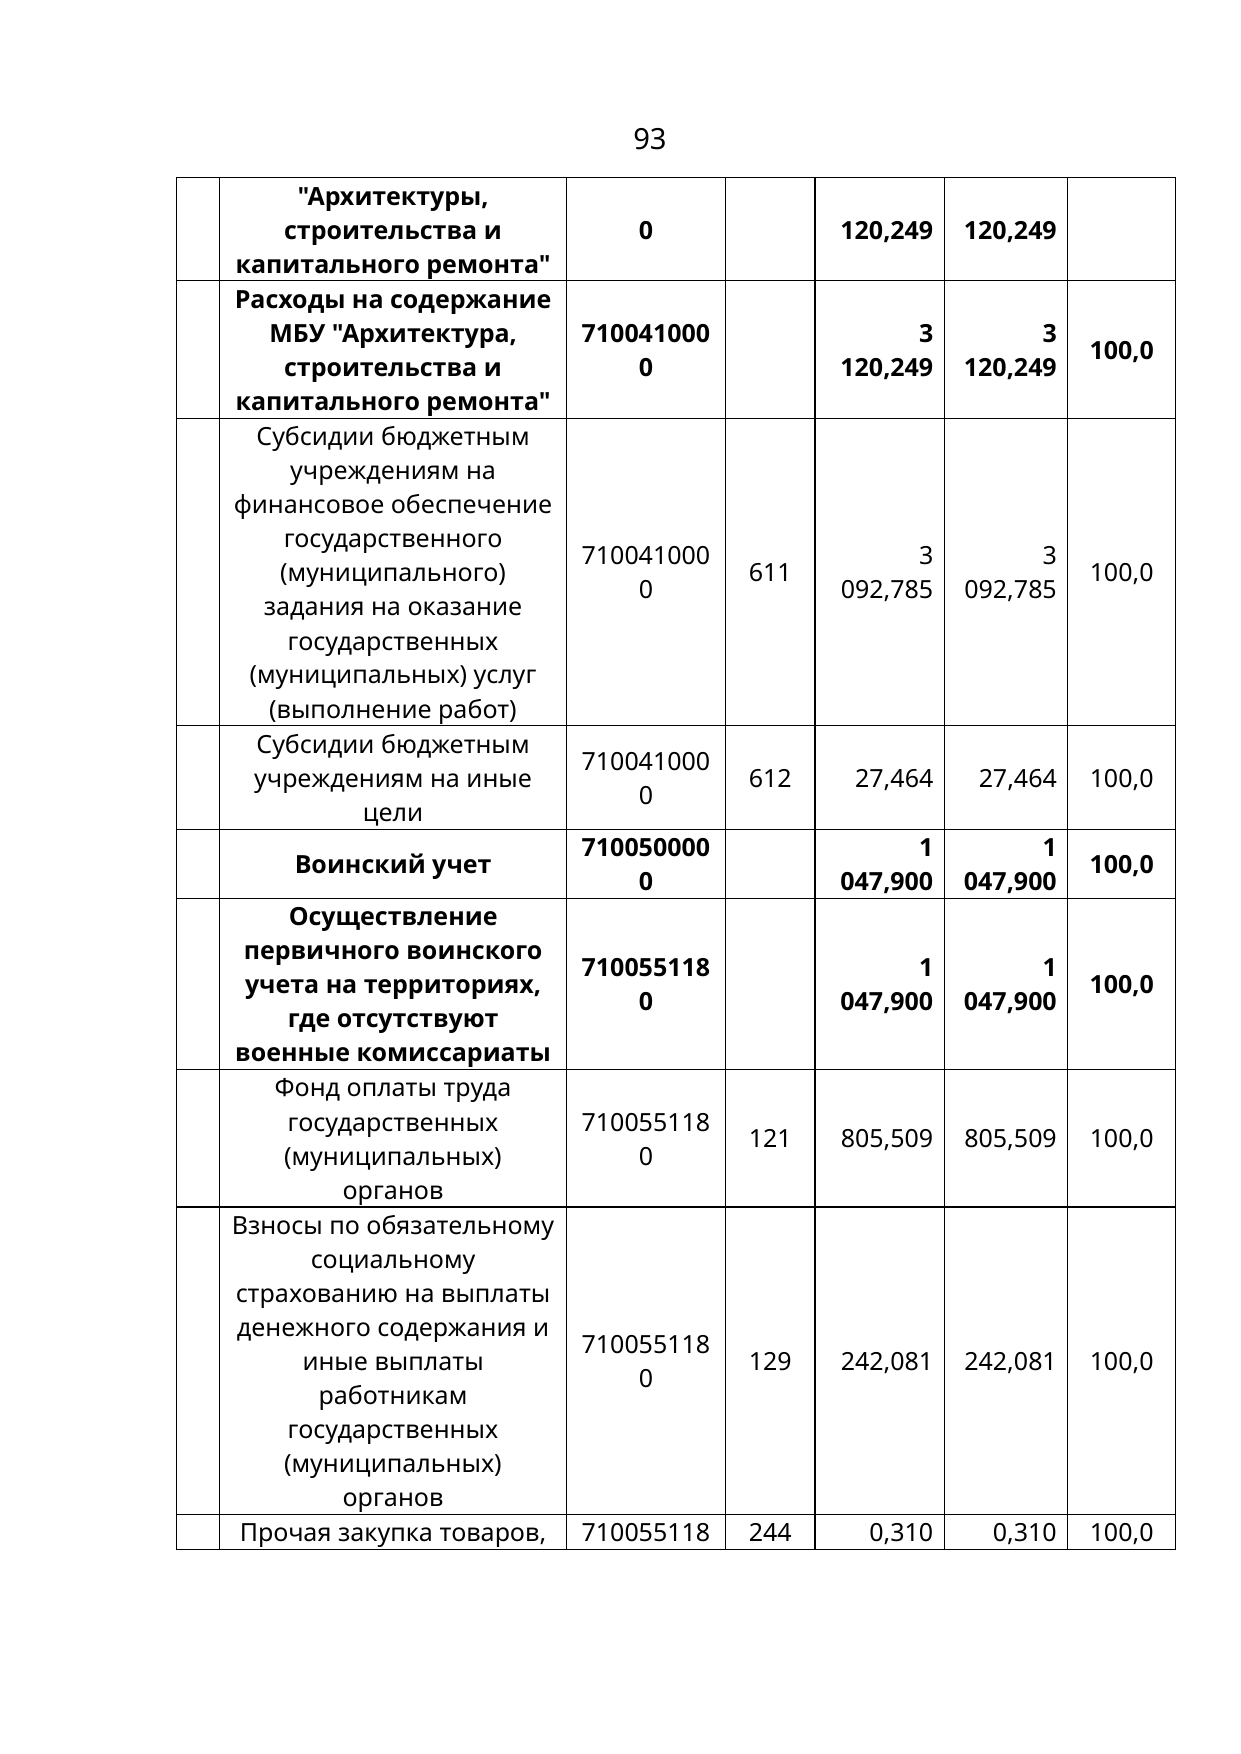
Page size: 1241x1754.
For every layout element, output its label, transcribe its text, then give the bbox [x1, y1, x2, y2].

table_cell 100,0 [1068, 899, 1175, 1069]
table_cell 121 [726, 1070, 814, 1206]
table_cell 0,310 [816, 1515, 944, 1549]
table_cell 7100410000 [567, 281, 725, 418]
table_cell 129 [726, 1208, 814, 1514]
table_cell 3 120,249 [816, 281, 944, 418]
table_cell 100,0 [1068, 281, 1175, 418]
table_cell Субсидии бюджетным учреждениям на финансовое обеспечение государственного (муниципального) задания на оказание государственных (муниципальных) услуг (выполнение работ) [220, 419, 566, 725]
table_cell 7100500000 [567, 830, 725, 898]
table_cell 1 047,900 [945, 830, 1067, 898]
table_cell [726, 178, 814, 280]
table_cell 27,464 [816, 726, 944, 828]
table_cell [177, 1515, 219, 1549]
table_cell 27,464 [945, 726, 1067, 828]
table_cell 612 [726, 726, 814, 828]
table_cell 100,0 [1068, 1070, 1175, 1206]
table_cell 1 047,900 [816, 899, 944, 1069]
table_cell 100,0 [1068, 1515, 1175, 1549]
table_cell 242,081 [945, 1208, 1067, 1514]
table_cell [177, 1208, 219, 1514]
table_cell 0,310 [945, 1515, 1067, 1549]
table_cell 7100410000 [567, 419, 725, 725]
table_cell 805,509 [945, 1070, 1067, 1206]
table_cell Прочая закупка товаров, [220, 1515, 566, 1549]
table_cell 7100551180 [567, 1208, 725, 1514]
table_cell Воинский учет [220, 830, 566, 898]
table_cell [177, 1070, 219, 1206]
table_cell 242,081 [816, 1208, 944, 1514]
table_cell "Архитектуры, строительства и капитального ремонта" [220, 178, 566, 280]
table_cell 1 047,900 [816, 830, 944, 898]
table_cell 120,249 [816, 178, 944, 280]
table_cell 100,0 [1068, 1208, 1175, 1514]
table_cell [177, 419, 219, 725]
table_cell 100,0 [1068, 419, 1175, 725]
table_cell 710055118 [567, 1515, 725, 1549]
table_cell 3 092,785 [816, 419, 944, 725]
table_cell [177, 281, 219, 418]
table_cell [1068, 178, 1175, 280]
table_cell Осуществление первичного воинского учета на территориях, где отсутствуют военные комиссариаты [220, 899, 566, 1069]
table_cell [177, 178, 219, 280]
table_cell 7100410000 [567, 726, 725, 828]
table_cell Субсидии бюджетным учреждениям на иные цели [220, 726, 566, 828]
table_cell 805,509 [816, 1070, 944, 1206]
table_cell Взносы по обязательному социальному страхованию на выплаты денежного содержания и иные выплаты работникам государственных (муниципальных) органов [220, 1208, 566, 1514]
table_cell 7100551180 [567, 1070, 725, 1206]
table_cell Фонд оплаты труда государственных (муниципальных) органов [220, 1070, 566, 1206]
table_cell 611 [726, 419, 814, 725]
table_cell [177, 899, 219, 1069]
table_cell 0 [567, 178, 725, 280]
table_cell 100,0 [1068, 830, 1175, 898]
table_cell 244 [726, 1515, 814, 1549]
table_cell [726, 830, 814, 898]
table_cell 7100551180 [567, 899, 725, 1069]
table_cell [726, 281, 814, 418]
table_cell [177, 726, 219, 828]
table_cell [177, 830, 219, 898]
table_cell 1 047,900 [945, 899, 1067, 1069]
table_cell 120,249 [945, 178, 1067, 280]
table_cell Расходы на содержание МБУ "Архитектура, строительства и капитального ремонта" [220, 281, 566, 418]
table_cell 100,0 [1068, 726, 1175, 828]
table_cell 3 120,249 [945, 281, 1067, 418]
table_cell 3 092,785 [945, 419, 1067, 725]
table_cell [726, 899, 814, 1069]
